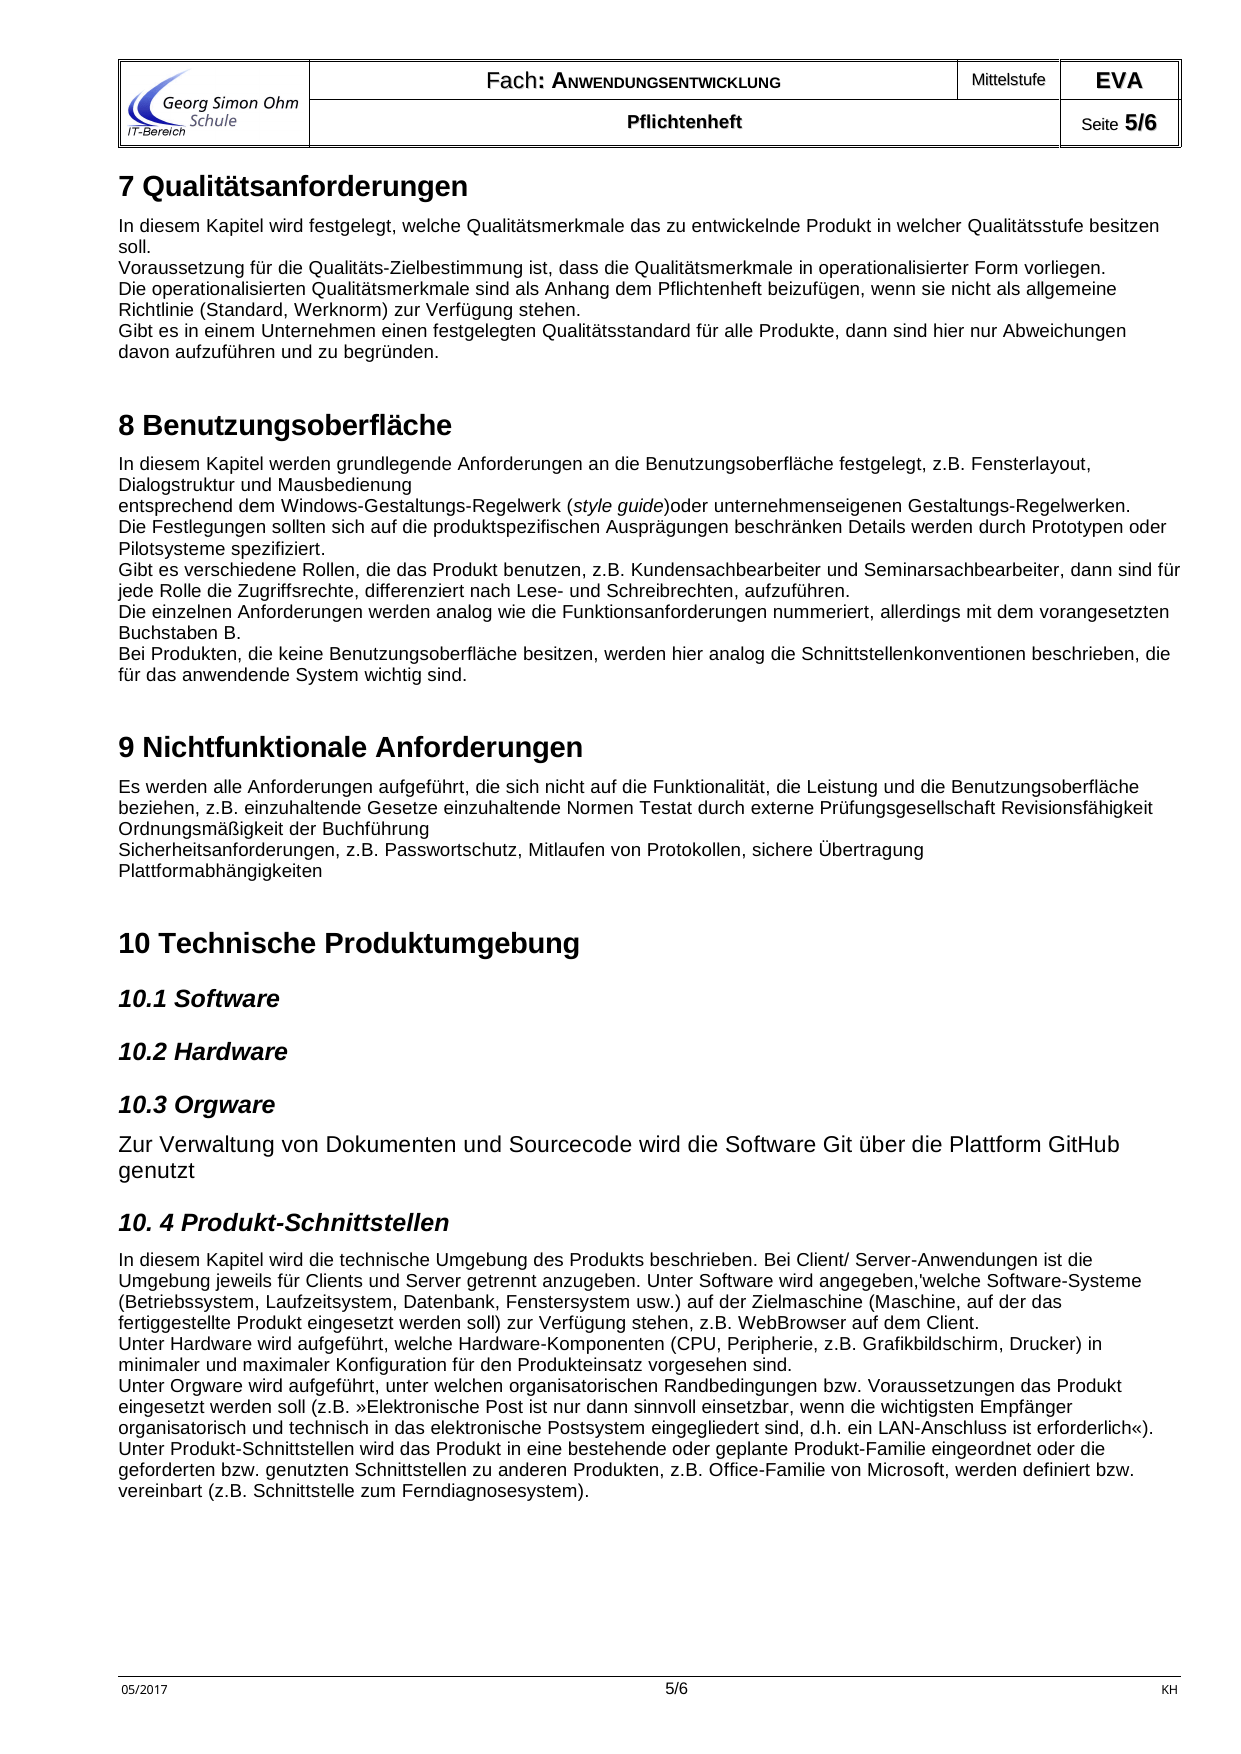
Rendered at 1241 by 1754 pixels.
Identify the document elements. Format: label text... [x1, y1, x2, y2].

subtitle 10.2 Hardware [118, 1038, 1181, 1066]
text Es werden alle Anforderungen aufgeführt, die sich nicht auf die Funktionalität, die Leistung und die Benutzungsoberfläche beziehen, z.B. einzuhaltende Gesetze einzuhaltende Normen Testat durch externe Prüfungsgesellschaft Revisionsfähigkeit [118, 776, 1181, 818]
subtitle 10 Technische Produktumgebung [118, 927, 1181, 960]
text entsprechend dem Windows-Gestaltungs-Regelwerk (style guide)oder unternehmenseigenen Gestaltungs-Regelwerken. [118, 496, 1181, 517]
text Plattformabhängigkeiten [118, 860, 1181, 881]
subtitle 7 Qualitätsanforderungen [118, 170, 1181, 203]
text In diesem Kapitel wird die technische Umgebung des Produkts beschrieben. Bei Client/ Server-Anwendungen ist die Umgebung jeweils für Clients und Server getrennt anzugeben. Unter Software wird angegeben,'welche Software-Systeme (Betriebssystem, Laufzeitsystem, Datenbank, Fenstersystem usw.) auf der Zielmaschine (Maschine, auf der das fertiggestellte Produkt eingesetzt werden soll) zur Verfügung stehen, z.B. WebBrowser auf dem Client. [118, 1249, 1181, 1333]
text In diesem Kapitel wird festgelegt, welche Qualitätsmerkmale das zu entwickelnde Produkt in welcher Qualitätsstufe besitzen soll. [118, 215, 1181, 257]
text Die einzelnen Anforderungen werden analog wie die Funktionsanforderungen nummeriert, allerdings mit dem vorangesetzten Buchstaben B. [118, 601, 1181, 643]
subtitle 8 Benutzungsoberfläche [118, 409, 1181, 441]
text Unter Produkt-Schnittstellen wird das Produkt in eine bestehende oder geplante Produkt-Familie eingeordnet oder die geforderten bzw. genutzten Schnittstellen zu anderen Produkten, z.B. Office-Familie von Microsoft, werden definiert bzw. vereinbart (z.B. Schnittstelle zum Ferndiagnosesystem). [118, 1438, 1181, 1502]
subtitle 9 Nichtfunktionale Anforderungen [118, 731, 1181, 764]
subtitle 10.1 Software [118, 985, 1181, 1013]
text Voraussetzung für die Qualitäts-Zielbestimmung ist, dass die Qualitätsmerkmale in operationalisierter Form vorliegen. [118, 257, 1181, 278]
text Unter Hardware wird aufgeführt, welche Hardware-Komponenten (CPU, Peripherie, z.B. Grafikbildschirm, Drucker) in minimaler und maximaler Konfiguration für den Produkteinsatz vorgesehen sind. [118, 1333, 1181, 1375]
text Die Festlegungen sollten sich auf die produktspezifischen Ausprägungen beschränken Details werden durch Prototypen oder Pilotsysteme spezifiziert. [118, 517, 1181, 559]
text Bei Produkten, die keine Benutzungsoberfläche besitzen, werden hier analog die Schnittstellenkonventionen beschrieben, die für das anwendende System wichtig sind. [118, 643, 1181, 685]
picture [126, 67, 304, 140]
text Gibt es verschiedene Rollen, die das Produkt benutzen, z.B. Kundensachbearbeiter und Seminarsachbearbeiter, dann sind für jede Rolle die Zugriffsrechte, differenziert nach Lese- und Schreibrechten, aufzuführen. [118, 559, 1181, 601]
text In diesem Kapitel werden grundlegende Anforderungen an die Benutzungsoberfläche festgelegt, z.B. Fensterlayout, Dialogstruktur und Mausbedienung [118, 454, 1181, 496]
text Die operationalisierten Qualitätsmerkmale sind als Anhang dem Pflichtenheft beizufügen, wenn sie nicht als allgemeine Richtlinie (Standard, Werknorm) zur Verfügung stehen. [118, 278, 1181, 321]
subtitle 10. 4 Produkt-Schnittstellen [118, 1209, 1181, 1237]
text Ordnungsmäßigkeit der Buchführung [118, 818, 1181, 839]
text Unter Orgware wird aufgeführt, unter welchen organisatorischen Randbedingungen bzw. Voraussetzungen das Produkt eingesetzt werden soll (z.B. »Elektronische Post ist nur dann sinnvoll einsetzbar, wenn die wichtigsten Empfänger organisatorisch und technisch in das elektronische Postsystem eingegliedert sind, d.h. ein LAN-Anschluss ist erforderlich«). [118, 1375, 1181, 1438]
text Gibt es in einem Unternehmen einen festgelegten Qualitätsstandard für alle Produkte, dann sind hier nur Abweichungen davon aufzuführen und zu begründen. [118, 321, 1181, 363]
text Zur Verwaltung von Dokumenten und Sourcecode wird die Software Git über die Plattform GitHub genutzt [118, 1132, 1181, 1184]
subtitle 10.3 Orgware [118, 1091, 1181, 1119]
text Sicherheitsanforderungen, z.B. Passwortschutz, Mitlaufen von Protokollen, sichere Übertragung [118, 839, 1181, 860]
